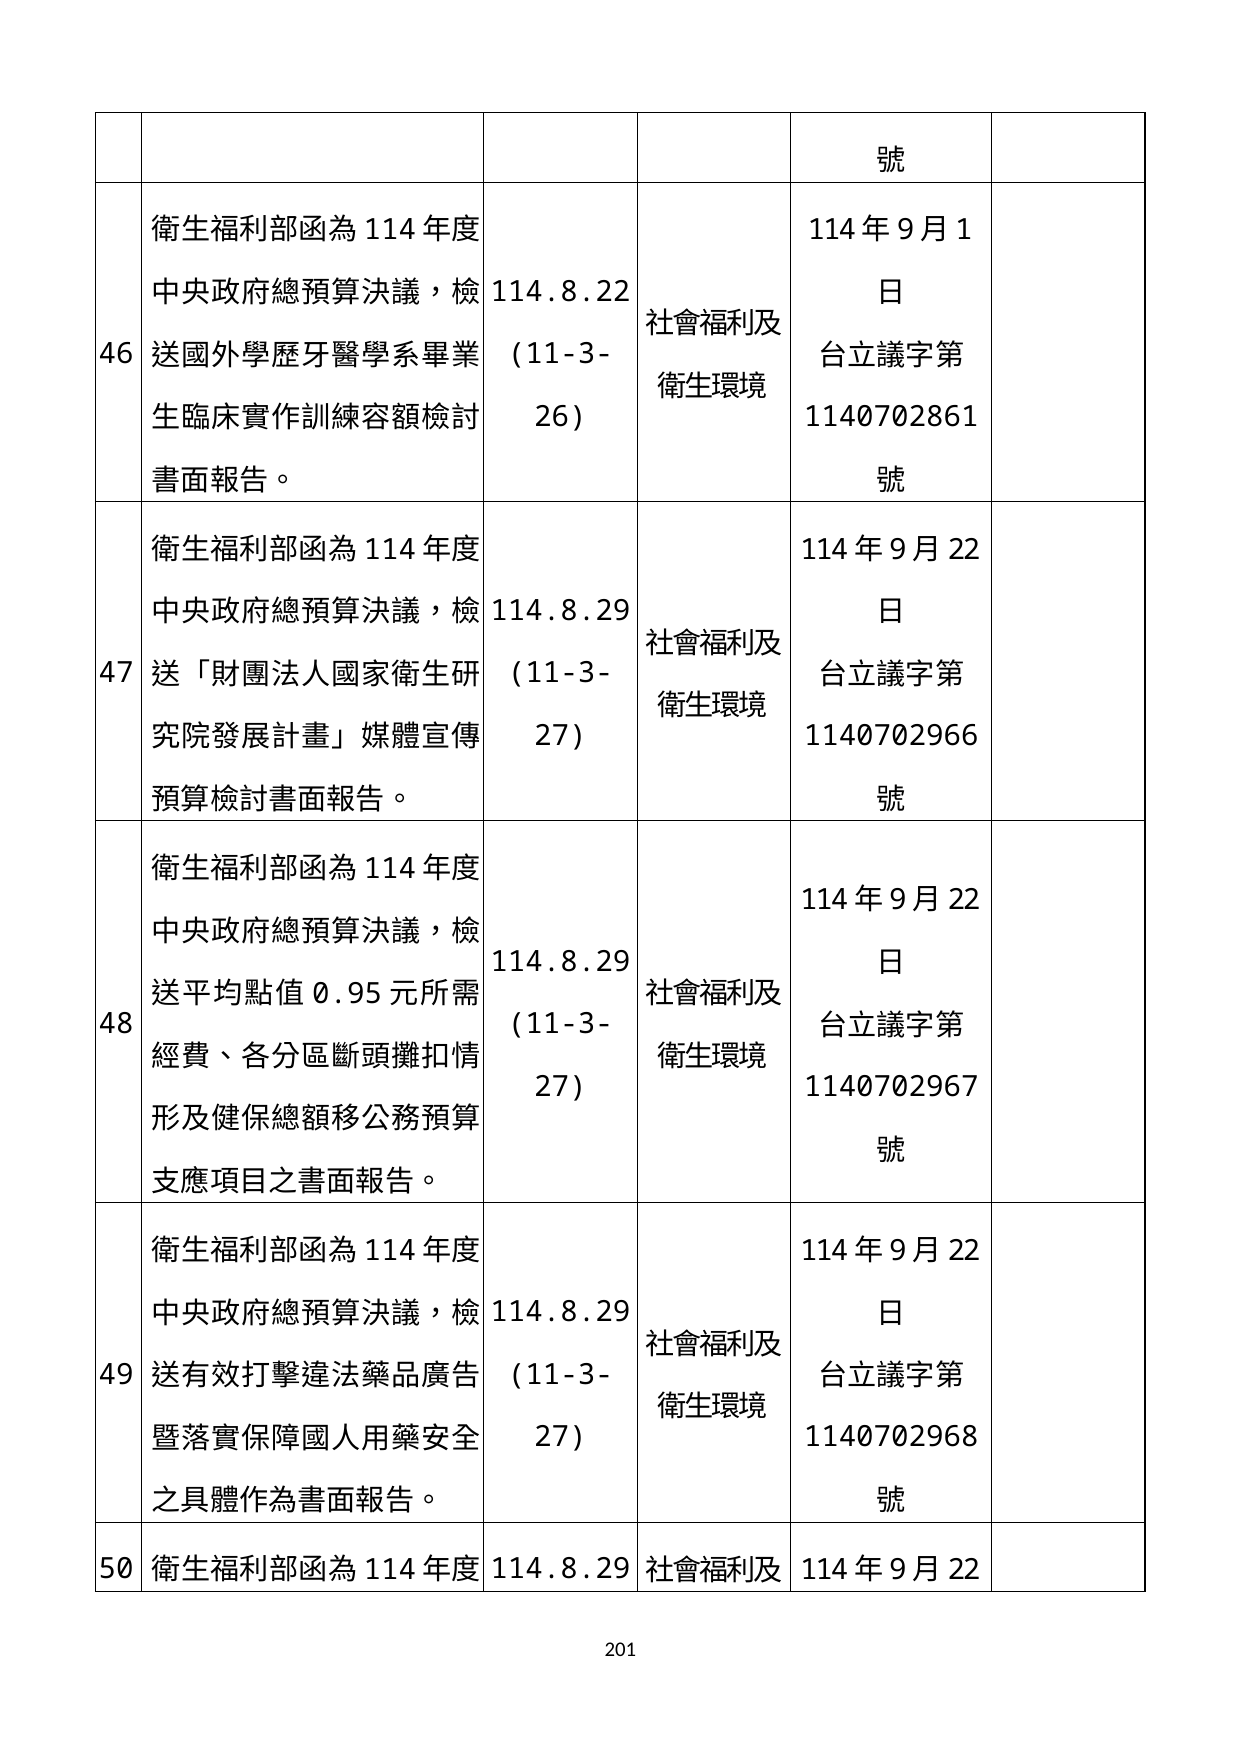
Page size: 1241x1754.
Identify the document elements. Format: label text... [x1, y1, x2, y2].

table_cell 衛生福利部函為114年度 [142, 1523, 483, 1591]
table_cell [484, 113, 637, 182]
table_cell [992, 821, 1144, 1202]
table_cell [992, 183, 1144, 501]
table_cell [992, 1523, 1144, 1591]
table_cell 114.8.29 (11-3-27) [484, 821, 637, 1202]
table_cell 114年9月22日 台立議字第1140702966號 [791, 502, 991, 820]
table_cell 衛生福利部函為114年度中央政府總預算決議，檢送有效打擊違法藥品廣告暨落實保障國人用藥安全之具體作為書面報告。 [142, 1203, 483, 1522]
table_cell 114年9月22 [791, 1523, 991, 1591]
table_cell 社會福利及衛生環境 [638, 502, 790, 820]
table_cell [96, 1203, 141, 1522]
table_cell 114.8.29 (11-3-27) [484, 502, 637, 820]
table_cell [96, 1523, 141, 1591]
table_cell [96, 502, 141, 820]
table_cell 社會福利及 [638, 1523, 790, 1591]
table_cell 114.8.29 [484, 1523, 637, 1591]
table_cell [992, 1203, 1144, 1522]
table_cell [96, 183, 141, 501]
table_cell [96, 113, 141, 182]
table_cell 114年9月22日 台立議字第1140702967號 [791, 821, 991, 1202]
table_cell 衛生福利部函為114年度中央政府總預算決議，檢送國外學歷牙醫學系畢業生臨床實作訓練容額檢討書面報告。 [142, 183, 483, 501]
table_cell 114年9月1日 台立議字第1140702861號 [791, 183, 991, 501]
table_cell 114.8.29 (11-3-27) [484, 1203, 637, 1522]
table_cell 社會福利及衛生環境 [638, 183, 790, 501]
table_cell 號 [791, 113, 991, 182]
table_cell 社會福利及衛生環境 [638, 1203, 790, 1522]
table_cell 114年9月22日 台立議字第1140702968號 [791, 1203, 991, 1522]
table_cell [96, 821, 141, 1202]
table_cell [992, 502, 1144, 820]
table_cell 114.8.22 (11-3-26) [484, 183, 637, 501]
table_cell 衛生福利部函為114年度中央政府總預算決議，檢送平均點值0.95元所需經費、各分區斷頭攤扣情形及健保總額移公務預算支應項目之書面報告。 [142, 821, 483, 1202]
table_cell 社會福利及衛生環境 [638, 821, 790, 1202]
table_cell [142, 113, 483, 182]
table_cell [992, 113, 1144, 182]
table_cell [638, 113, 790, 182]
table_cell 衛生福利部函為114年度中央政府總預算決議，檢送「財團法人國家衛生研究院發展計畫」媒體宣傳預算檢討書面報告。 [142, 502, 483, 820]
